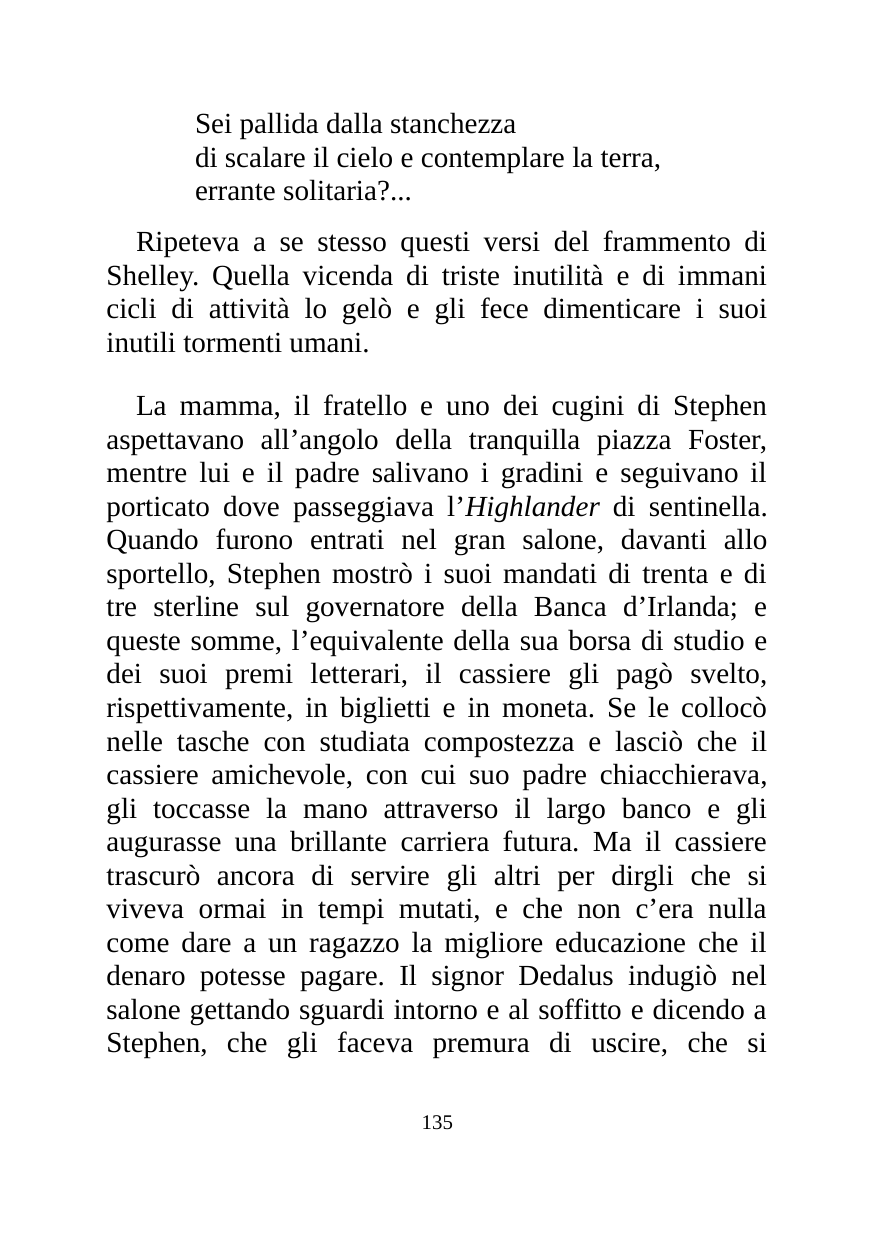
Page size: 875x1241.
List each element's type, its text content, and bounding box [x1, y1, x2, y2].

text La mamma, il fratello e uno dei cugini di Stephen aspettavano all’angolo della tranquilla piazza Foster, mentre lui e il padre salivano i gradini e seguivano il porticato dove passeggiava l’Highlander di sentinella. Quando furono entrati nel gran salone, davanti allo sportello, Stephen mostrò i suoi mandati di trenta e di tre sterline sul governatore della Banca d’Irlanda; e queste somme, l’equivalente della sua borsa di studio e dei suoi premi letterari, il cassiere gli pagò svelto, rispettivamente, in biglietti e in moneta. Se le collocò nelle tasche con studiata compostezza e lasciò che il cassiere amichevole, con cui suo padre chiacchierava, gli toccasse la mano attraverso il largo banco e gli augurasse una brillante carriera futura. Ma il cassiere trascurò ancora di servire gli altri per dirgli che si viveva ormai in tempi mutati, e che non c’era nulla come dare a un ragazzo la migliore educazione che il denaro potesse pagare. Il signor Dedalus indugiò nel salone gettando sguardi intorno e al soffitto e dicendo a Stephen, che gli faceva premura di uscire, che si [106, 388, 768, 1059]
text Ripeteva a se stesso questi versi del frammento di Shelley. Quella vicenda di triste inutilità e di immani cicli di attività lo gelò e gli fece dimenticare i suoi inutili tormenti umani. [106, 224, 768, 359]
text Sei pallida dalla stanchezza di scalare il cielo e contemplare la terra, errante solitaria?... [195, 106, 768, 207]
